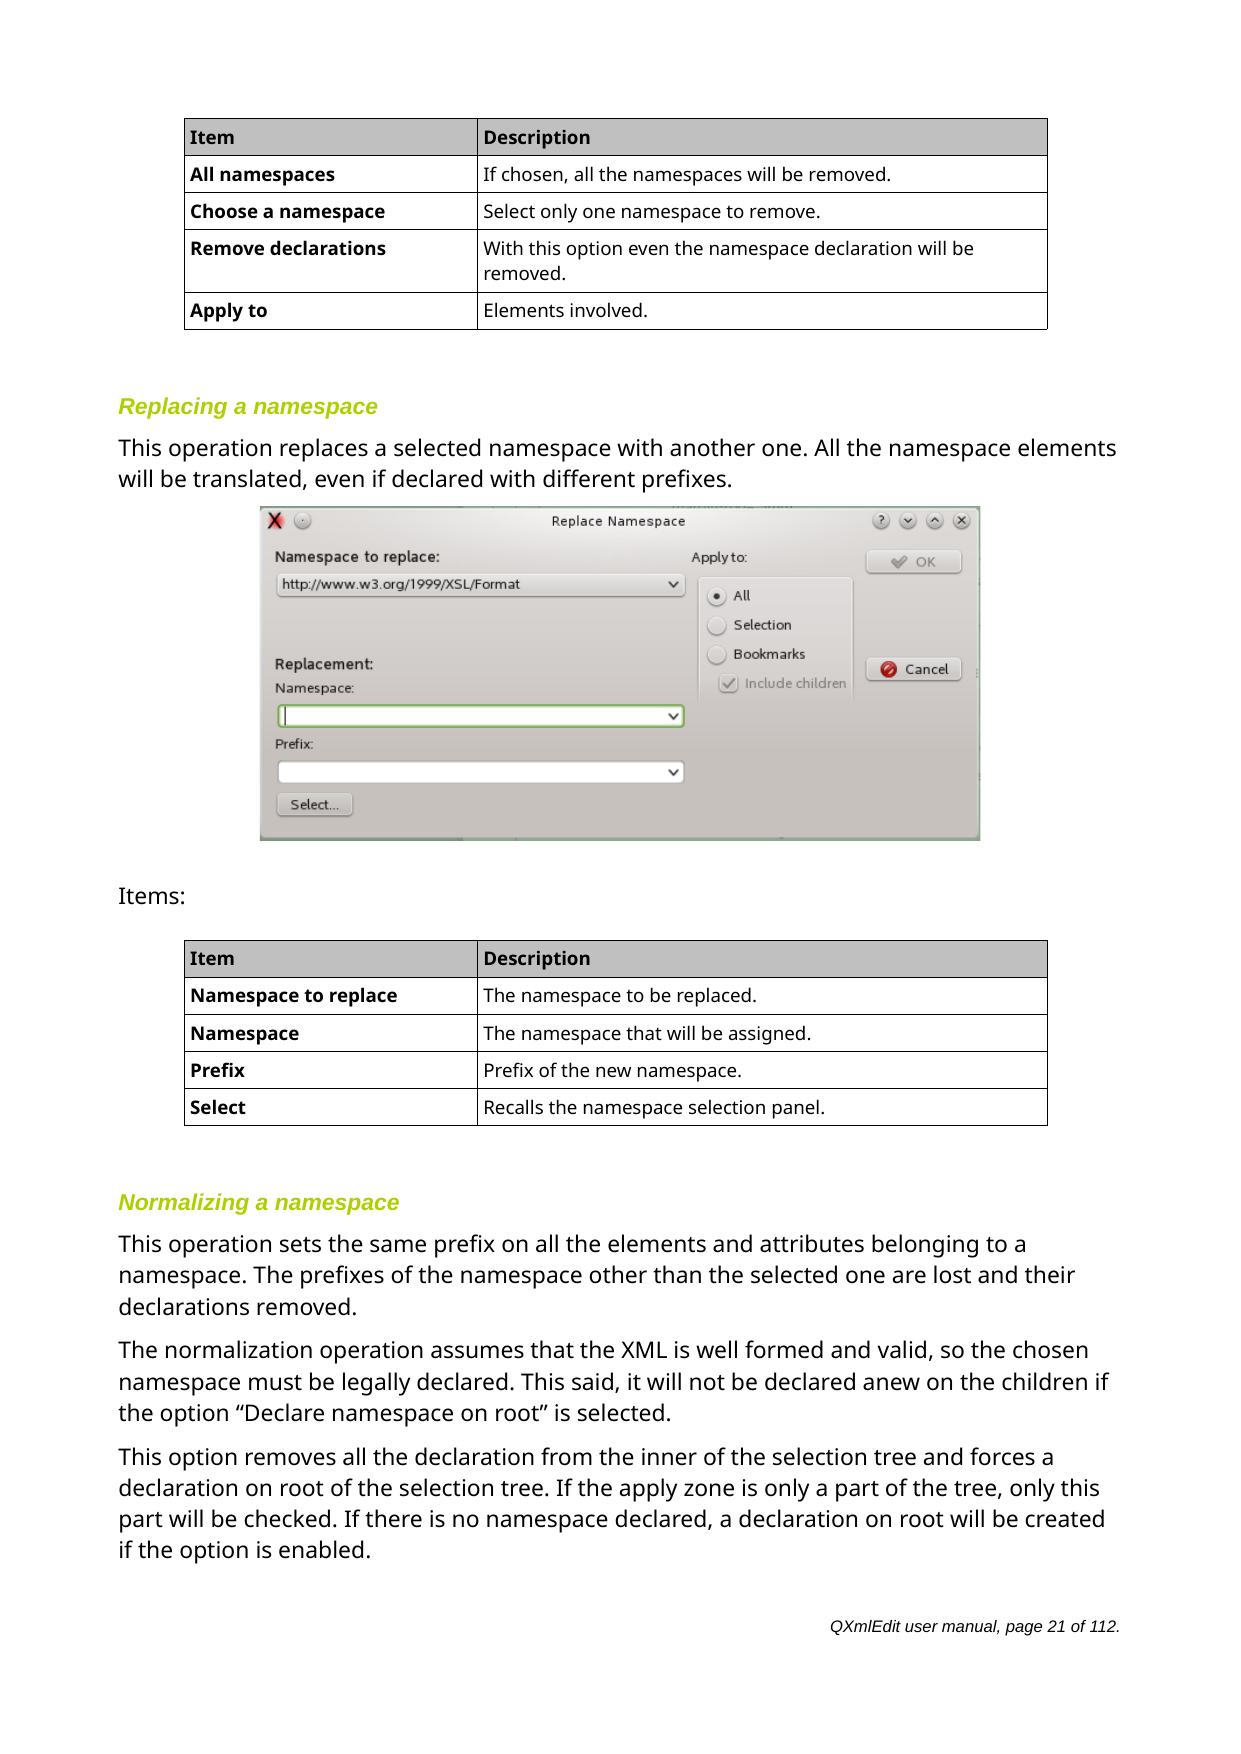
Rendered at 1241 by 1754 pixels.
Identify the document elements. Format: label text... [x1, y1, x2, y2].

table_cell Choose a namespace [185, 193, 477, 229]
table_header Description [478, 941, 1047, 977]
table_cell If chosen, all the namespaces will be removed. [478, 156, 1047, 192]
table_cell Apply to [185, 293, 477, 329]
table_cell Elements involved. [478, 293, 1047, 329]
table_cell Recalls the namespace selection panel. [478, 1089, 1047, 1125]
subtitle Normalizing a namespace [118, 1189, 1122, 1216]
table_cell The namespace that will be assigned. [478, 1015, 1047, 1051]
table_cell Select [185, 1089, 477, 1125]
text This option removes all the declaration from the inner of the selection tree and forces a declaration on root of the selection tree. If the apply zone is only a part of the tree, only this part will be checked. If there is no namespace declared, a declaration on root will be created if the option is enabled. [118, 1441, 1122, 1566]
text This operation replaces a selected namespace with another one. All the namespace elements will be translated, even if declared with different prefixes. [118, 432, 1122, 494]
table_cell The namespace to be replaced. [478, 978, 1047, 1014]
text Items: [118, 880, 1122, 911]
table_cell Select only one namespace to remove. [478, 193, 1047, 229]
table_cell Remove declarations [185, 230, 477, 292]
table_cell Namespace [185, 1015, 477, 1051]
table_header Item [185, 119, 477, 155]
table_cell Prefix of the new namespace. [478, 1052, 1047, 1088]
text The normalization operation assumes that the XML is well formed and valid, so the chosen namespace must be legally declared. This said, it will not be declared anew on the children if the option “Declare namespace on root” is selected. [118, 1334, 1122, 1428]
table_header Description [478, 119, 1047, 155]
text This operation sets the same prefix on all the elements and attributes belonging to a namespace. The prefixes of the namespace other than the selected one are lost and their declarations removed. [118, 1228, 1122, 1322]
table_cell With this option even the namespace declaration will be removed. [478, 230, 1047, 292]
table_cell All namespaces [185, 156, 477, 192]
picture [259, 506, 981, 841]
table_cell Prefix [185, 1052, 477, 1088]
subtitle Replacing a namespace [118, 393, 1122, 419]
table_cell Namespace to replace [185, 978, 477, 1014]
table_header Item [185, 941, 477, 977]
